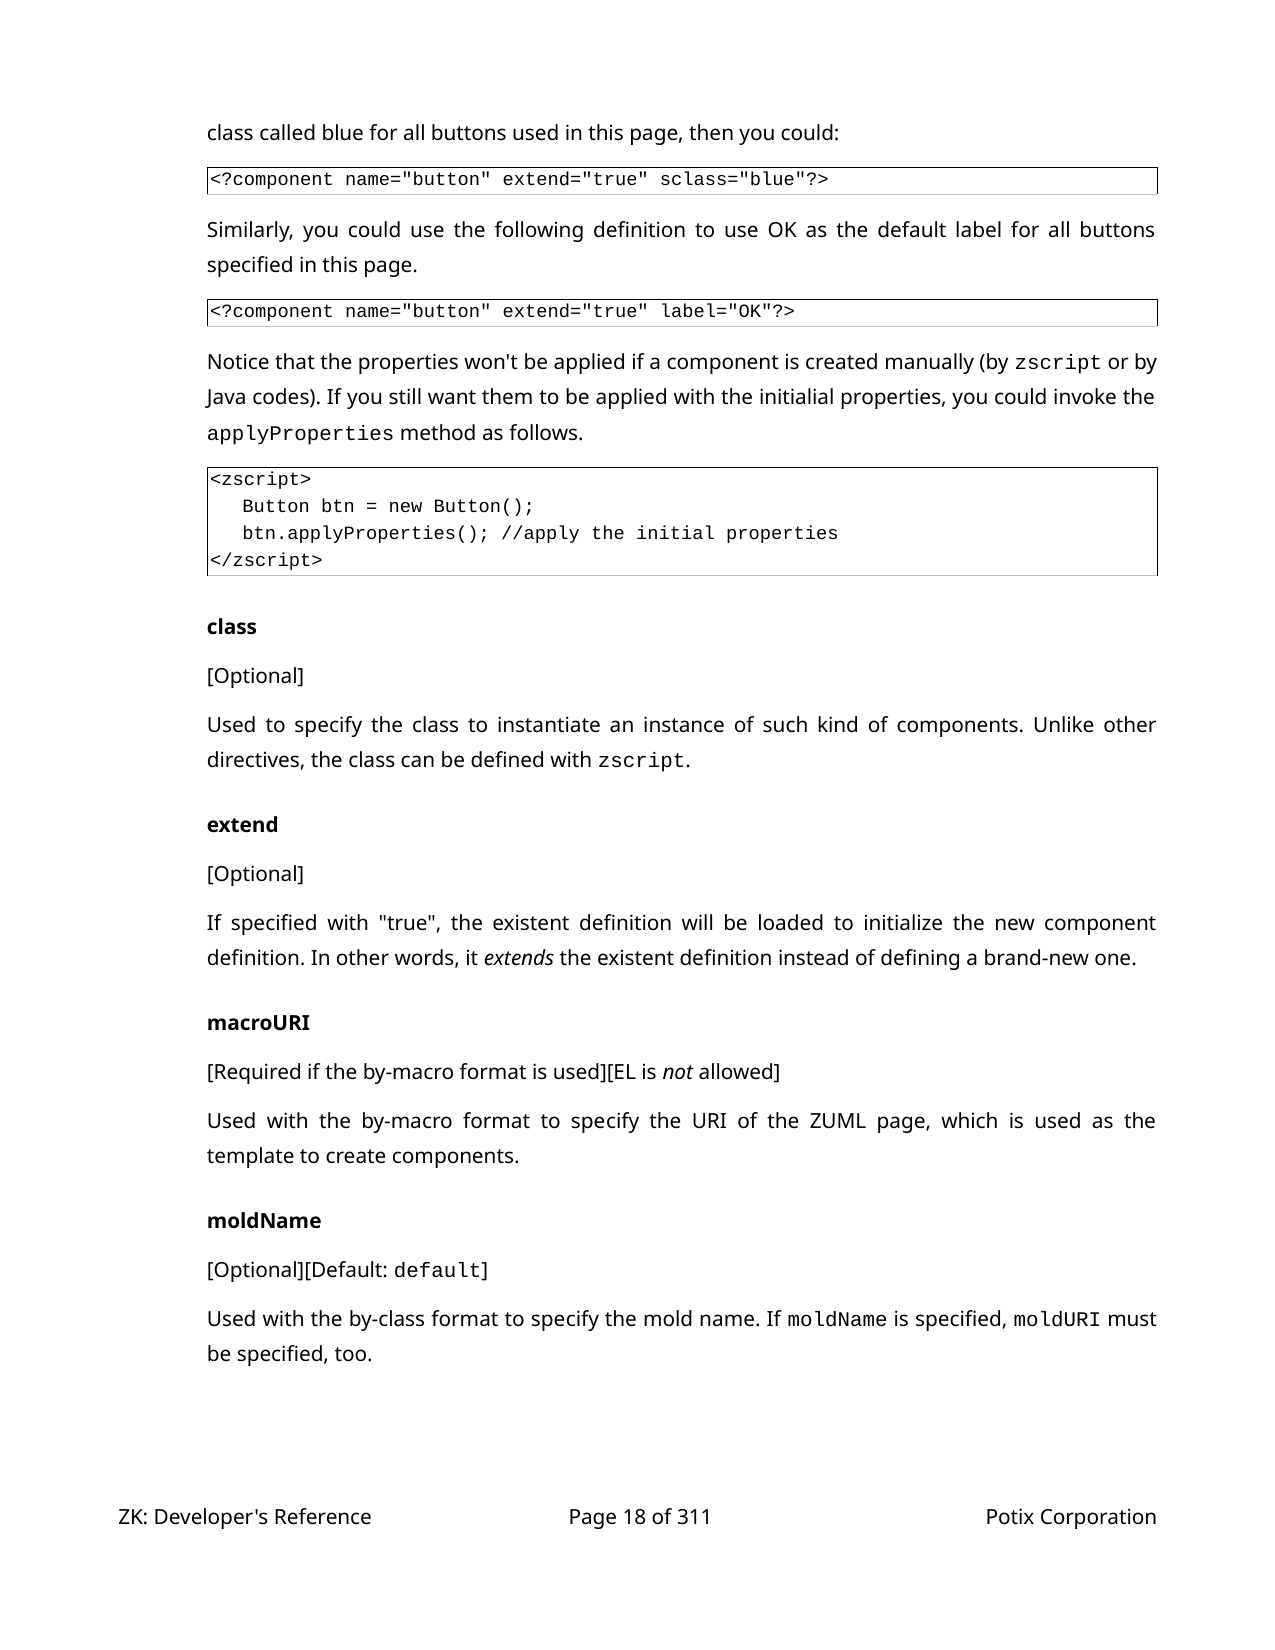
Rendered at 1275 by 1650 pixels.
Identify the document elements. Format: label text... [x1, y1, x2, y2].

text Used with the by-macro format to specify the URI of the ZUML page, which is used as the template to create components. [207, 1106, 1157, 1169]
text </zscript> [208, 548, 1157, 575]
subtitle class [207, 612, 1157, 641]
text <?component name="button" extend="true" label="OK"?> [208, 300, 1157, 326]
text If specified with "true", the existent definition will be loaded to initialize the new component definition. In other words, it extends the existent definition instead of defining a brand-new one. [207, 908, 1157, 972]
text Used to specify the class to instantiate an instance of such kind of components. Unlike other directives, the class can be defined with zscript. [207, 710, 1157, 774]
text [Optional] [207, 661, 1157, 689]
text [Optional][Default: default] [207, 1255, 1157, 1283]
text Similarly, you could use the following definition to use OK as the default label for all buttons specified in this page. [207, 215, 1157, 278]
subtitle macroURI [207, 1008, 1157, 1036]
text [Optional] [207, 859, 1157, 887]
text btn.applyProperties(); //apply the initial properties [208, 521, 1157, 545]
text Used with the by-class format to specify the mold name. If moldName is specified, moldURI must be specified, too. [207, 1304, 1157, 1368]
text class called blue for all buttons used in this page, then you could: [207, 118, 1157, 146]
text Button btn = new Button(); [208, 494, 1157, 518]
text Notice that the properties won't be applied if a component is created manually (by zscript or by Java codes). If you still want them to be applied with the initialial properties, you could invoke the applyProperties method as follows. [207, 347, 1157, 446]
text <?component name="button" extend="true" sclass="blue"?> [208, 168, 1157, 194]
text <zscript> [208, 468, 1157, 491]
text [Required if the by-macro format is used][EL is not allowed] [207, 1057, 1157, 1085]
subtitle moldName [207, 1206, 1157, 1234]
subtitle extend [207, 810, 1157, 839]
